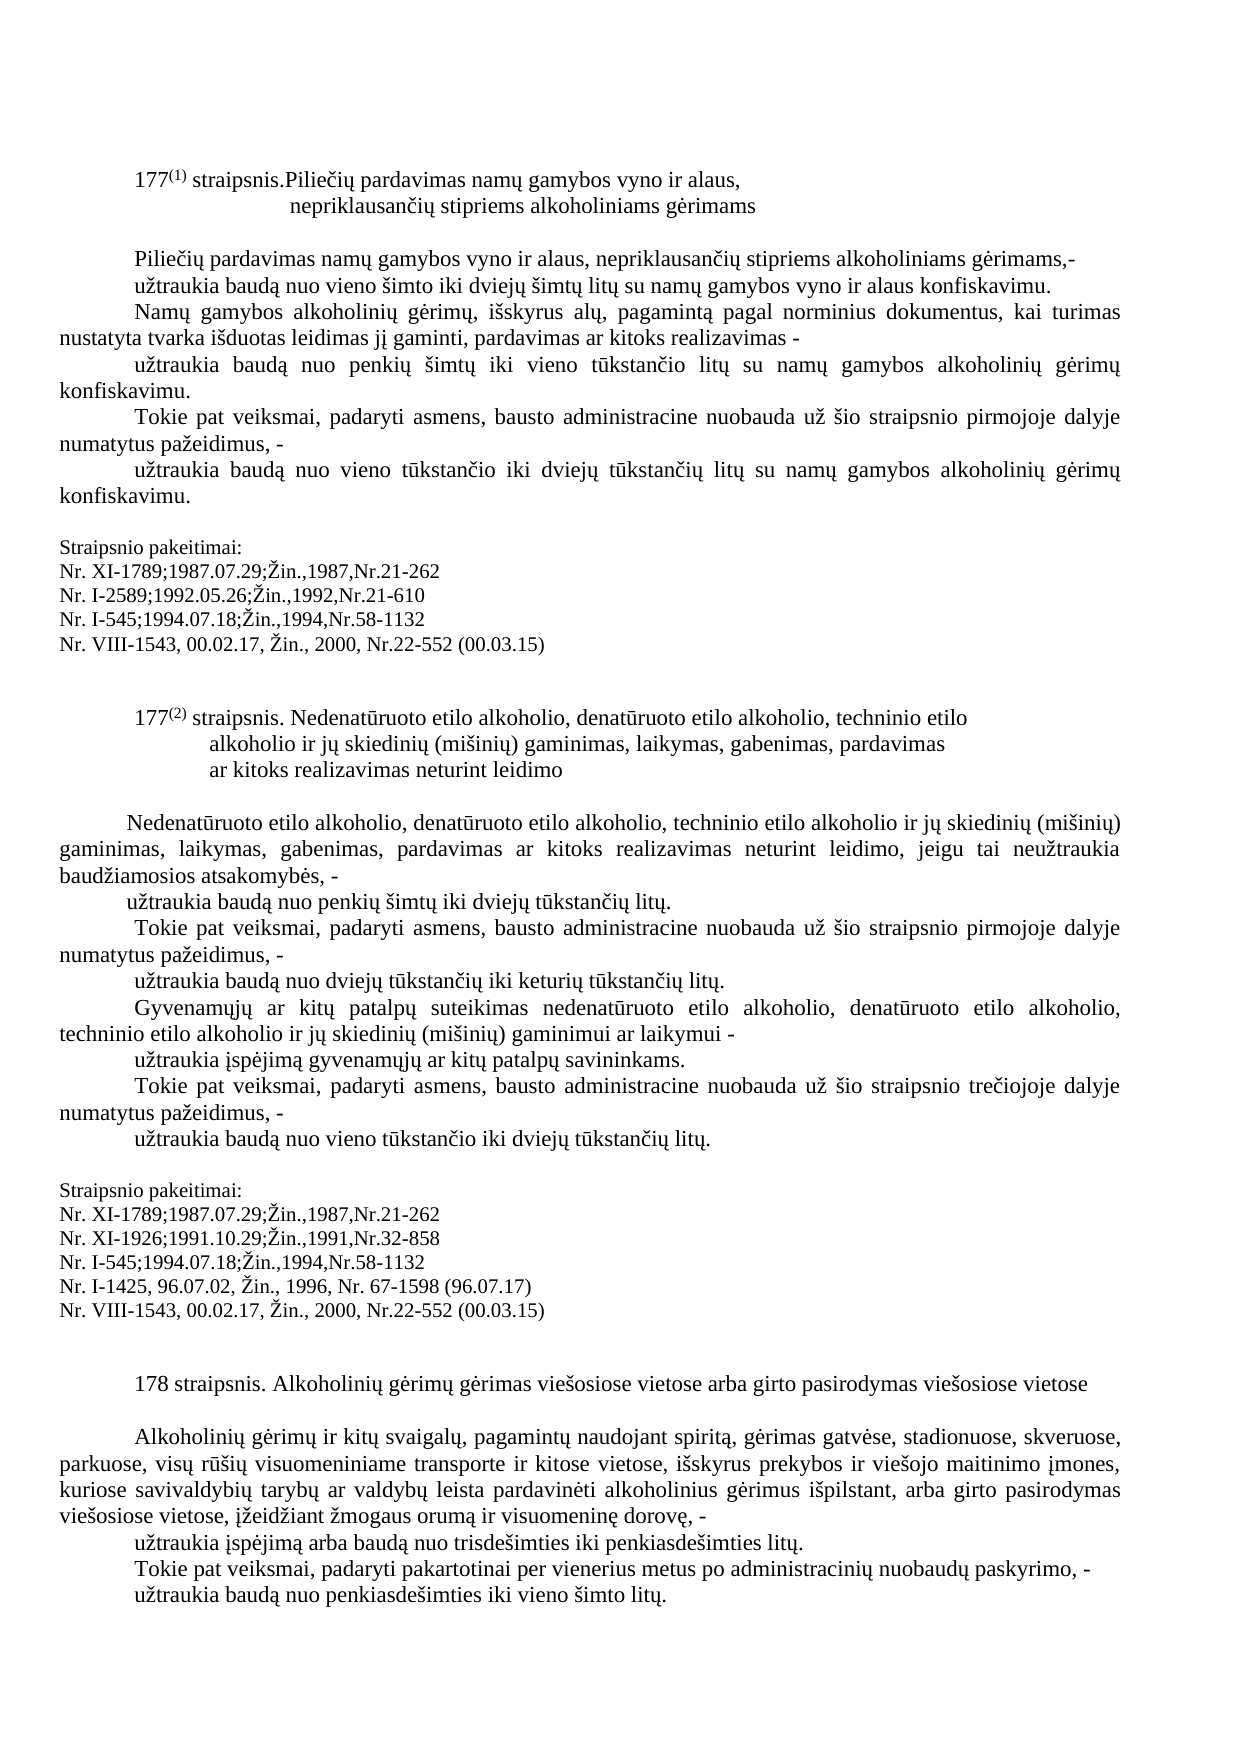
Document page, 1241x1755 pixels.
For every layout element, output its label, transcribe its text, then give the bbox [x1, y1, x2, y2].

text Tokie pat veiksmai, padaryti asmens, bausto administracine nuobauda už šio straipsnio pirmojoje dalyje numatytus pažeidimus, - [59, 403, 1122, 456]
text Namų gamybos alkoholinių gėrimų, išskyrus alų, pagamintą pagal norminius dokumentus, kai turimas nustatyta tvarka išduotas leidimas jį gaminti, pardavimas ar kitoks realizavimas - [59, 298, 1122, 351]
text ar kitoks realizavimas neturint leidimo [59, 756, 1122, 783]
text nepriklausančių stipriems alkoholiniams gėrimams [59, 193, 1122, 219]
text Tokie pat veiksmai, padaryti asmens, bausto administracine nuobauda už šio straipsnio pirmojoje dalyje numatytus pažeidimus, - [59, 914, 1122, 967]
text Tokie pat veiksmai, padaryti pakartotinai per vienerius metus po administracinių nuobaudų paskyrimo, - [59, 1555, 1122, 1581]
text 178 straipsnis. Alkoholinių gėrimų gėrimas viešosiose vietose arba girto pasirodymas viešosiose vietose [134, 1371, 1122, 1397]
text Nedenatūruoto etilo alkoholio, denatūruoto etilo alkoholio, techninio etilo alkoholio ir jų skiedinių (mišinių) gaminimas, laikymas, gabenimas, pardavimas ar kitoks realizavimas neturint leidimo, jeigu tai neužtraukia baudžiamosios atsakomybės, - [59, 809, 1122, 888]
text 177(1) straipsnis.Piliečių pardavimas namų gamybos vyno ir alaus, [59, 166, 1122, 193]
text Nr. I-545;1994.07.18;Žin.,1994,Nr.58-1132 [59, 1250, 1122, 1274]
text Nr. I-1425, 96.07.02, Žin., 1996, Nr. 67-1598 (96.07.17) [59, 1274, 1122, 1298]
text Nr. VIII-1543, 00.02.17, Žin., 2000, Nr.22-552 (00.03.15) [59, 631, 1122, 656]
text užtraukia baudą nuo vieno tūkstančio iki dviejų tūkstančių litų su namų gamybos alkoholinių gėrimų konfiskavimu. [59, 456, 1122, 509]
text alkoholio ir jų skiedinių (mišinių) gaminimas, laikymas, gabenimas, pardavimas [134, 730, 1122, 756]
text užtraukia įspėjimą arba baudą nuo trisdešimties iki penkiasdešimties litų. [59, 1529, 1122, 1555]
text Tokie pat veiksmai, padaryti asmens, bausto administracine nuobauda už šio straipsnio trečiojoje dalyje numatytus pažeidimus, - [59, 1073, 1122, 1125]
text Nr. I-545;1994.07.18;Žin.,1994,Nr.58-1132 [59, 607, 1122, 631]
text Nr. XI-1789;1987.07.29;Žin.,1987,Nr.21-262 [59, 1202, 1122, 1226]
text užtraukia baudą nuo penkiasdešimties iki vieno šimto litų. [59, 1581, 1122, 1608]
text Nr. XI-1789;1987.07.29;Žin.,1987,Nr.21-262 [59, 559, 1122, 583]
text Nr. VIII-1543, 00.02.17, Žin., 2000, Nr.22-552 (00.03.15) [59, 1298, 1122, 1322]
text užtraukia baudą nuo vieno šimto iki dviejų šimtų litų su namų gamybos vyno ir alaus konfiskavimu. [59, 272, 1122, 298]
text Gyvenamųjų ar kitų patalpų suteikimas nedenatūruoto etilo alkoholio, denatūruoto etilo alkoholio, techninio etilo alkoholio ir jų skiedinių (mišinių) gaminimui ar laikymui - [59, 993, 1122, 1046]
text Straipsnio pakeitimai: [59, 1178, 1122, 1202]
text Straipsnio pakeitimai: [59, 535, 1122, 559]
text Nr. I-2589;1992.05.26;Žin.,1992,Nr.21-610 [59, 583, 1122, 607]
text užtraukia įspėjimą gyvenamųjų ar kitų patalpų savininkams. [59, 1046, 1122, 1073]
text užtraukia baudą nuo dviejų tūkstančių iki keturių tūkstančių litų. [59, 967, 1122, 993]
text Alkoholinių gėrimų ir kitų svaigalų, pagamintų naudojant spiritą, gėrimas gatvėse, stadionuose, skveruose, parkuose, visų rūšių visuomeniniame transporte ir kitose vietose, išskyrus prekybos ir viešojo maitinimo įmones, kuriose savivaldybių tarybų ar valdybų leista pardavinėti alkoholinius gėrimus išpilstant, arba girto pasirodymas viešosiose vietose, įžeidžiant žmogaus orumą ir visuomeninę dorovę, - [59, 1423, 1122, 1529]
text 177(2) straipsnis. Nedenatūruoto etilo alkoholio, denatūruoto etilo alkoholio, techninio etilo [59, 704, 1122, 730]
text užtraukia baudą nuo penkių šimtų iki vieno tūkstančio litų su namų gamybos alkoholinių gėrimų konfiskavimu. [59, 351, 1122, 403]
text Nr. XI-1926;1991.10.29;Žin.,1991,Nr.32-858 [59, 1226, 1122, 1250]
text užtraukia baudą nuo vieno tūkstančio iki dviejų tūkstančių litų. [59, 1125, 1122, 1152]
text Piliečių pardavimas namų gamybos vyno ir alaus, nepriklausančių stipriems alkoholiniams gėrimams,- [59, 245, 1122, 272]
text užtraukia baudą nuo penkių šimtų iki dviejų tūkstančių litų. [59, 888, 1122, 914]
